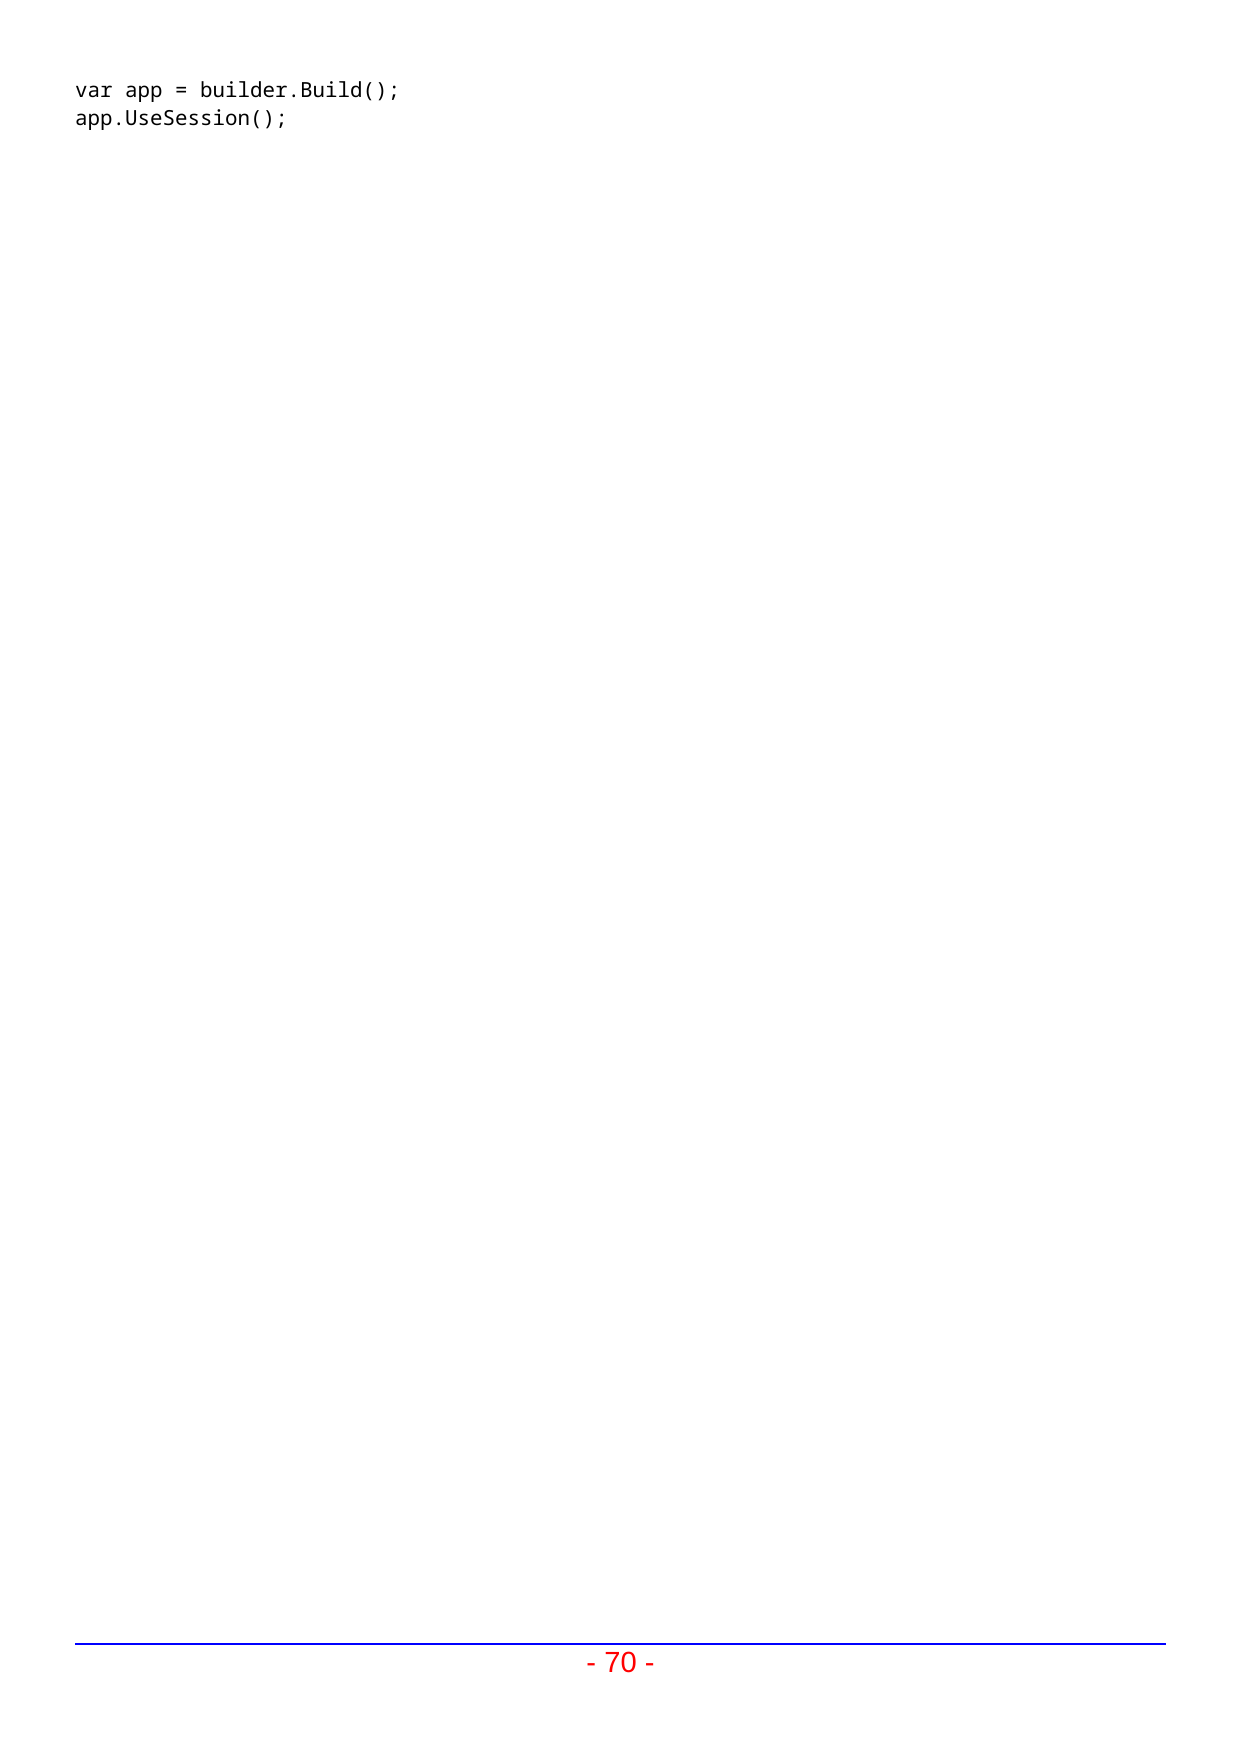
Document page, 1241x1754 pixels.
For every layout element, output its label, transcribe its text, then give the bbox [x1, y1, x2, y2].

text var app = builder.Build(); [75, 75, 1166, 103]
text app.UseSession(); [75, 103, 1166, 132]
